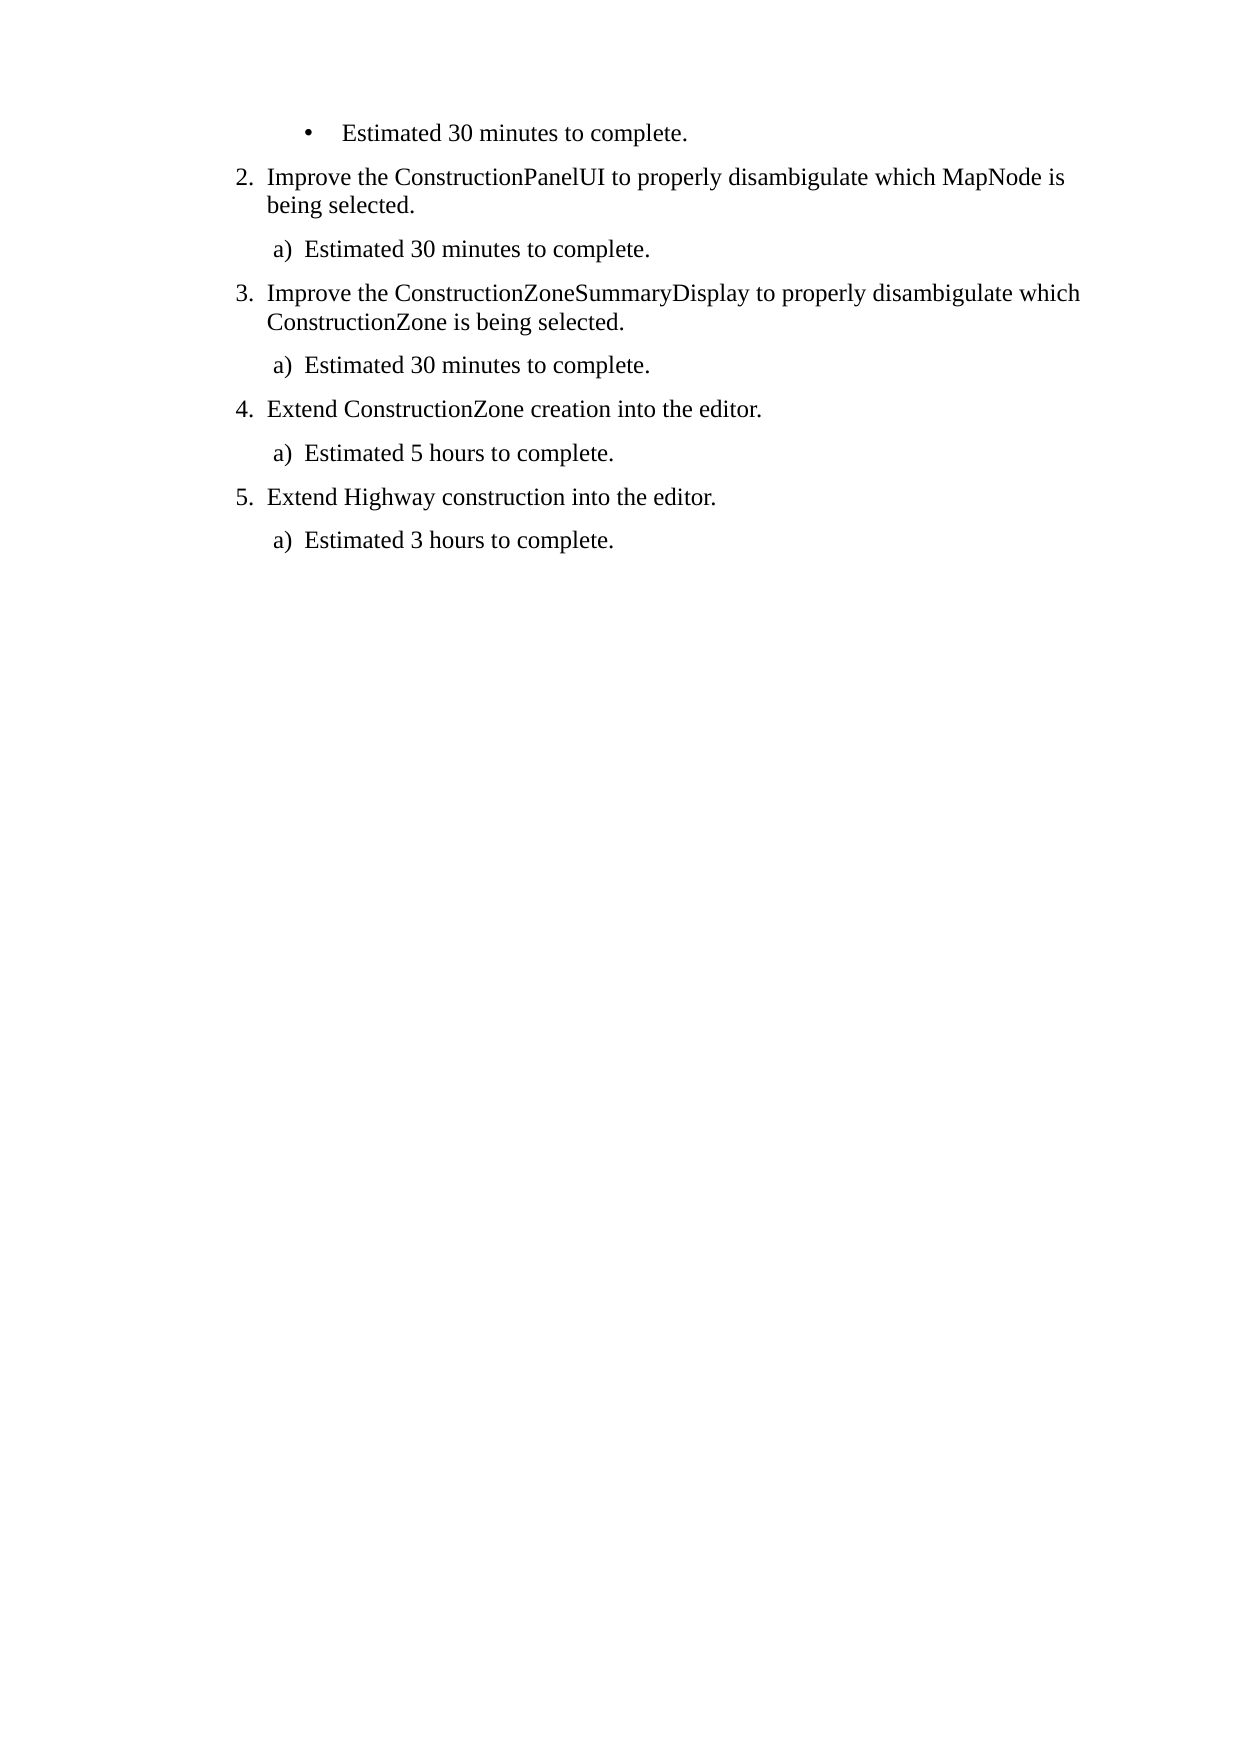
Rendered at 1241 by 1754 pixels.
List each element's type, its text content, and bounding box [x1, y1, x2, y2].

list Improve the ConstructionZoneSummaryDisplay to properly disambigulate which ConstructionZone is being selected. [229, 278, 1122, 336]
list Estimated 30 minutes to complete. [304, 118, 1122, 147]
list Improve the ConstructionPanelUI to properly disambigulate which MapNode is being selected. [229, 162, 1122, 219]
list Extend ConstructionZone creation into the editor. [229, 394, 1122, 423]
list Extend Highway construction into the editor. [229, 482, 1122, 511]
list Estimated 30 minutes to complete. [267, 234, 1122, 263]
list Estimated 30 minutes to complete. [267, 351, 1122, 379]
list Estimated 5 hours to complete. [267, 438, 1122, 467]
list Estimated 3 hours to complete. [267, 526, 1122, 554]
